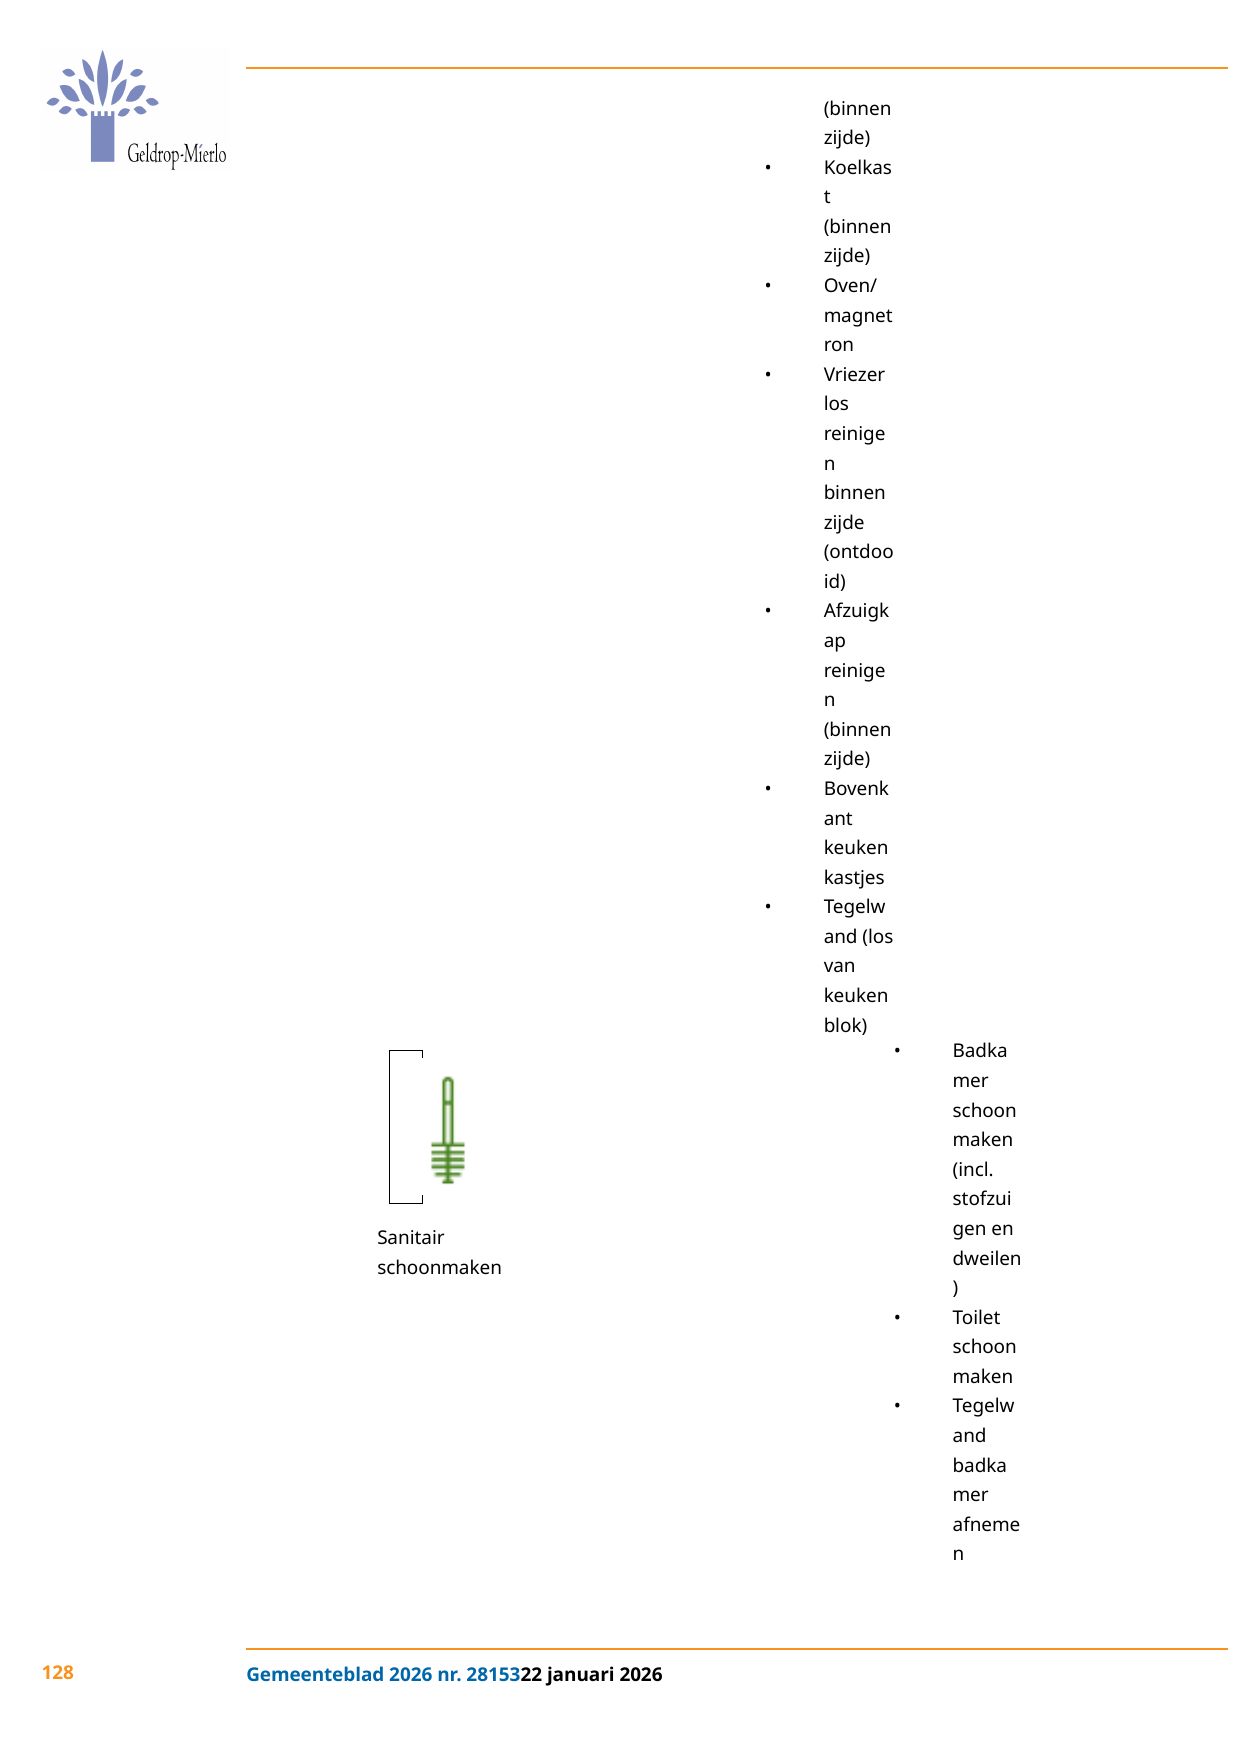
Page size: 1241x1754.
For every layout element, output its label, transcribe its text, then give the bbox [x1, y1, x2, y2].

table_cell [894, 95, 1022, 1038]
table_cell [248, 95, 377, 1566]
table_cell [377, 95, 506, 1038]
table_cell [1023, 95, 1152, 1038]
picture [397, 1058, 487, 1195]
table_cell [506, 1038, 635, 1566]
table_cell [635, 1038, 764, 1566]
table_cell [635, 95, 764, 1038]
table_cell Sanitair schoonmaken [377, 1059, 506, 1566]
table_cell Badkamer schoonmaken (incl. stofzuigen en dweilen) Toilet schoonmaken Tegelwand badkamer afnemen [894, 1038, 1022, 1566]
table_cell [764, 1038, 893, 1566]
table_cell [506, 95, 635, 1038]
table_cell [1023, 1038, 1152, 1566]
table_cell [377, 1038, 506, 1058]
table_cell (binnenzijde) Koelkast (binnenzijde) Oven/magnetron Vriezer los reinigen binnenzijde (ontdooid) Afzuigkap reinigen (binnenzijde) Bovenkant keukenkastjes Tegelwand (los van keukenblok) [764, 95, 893, 1038]
picture [41, 47, 231, 172]
